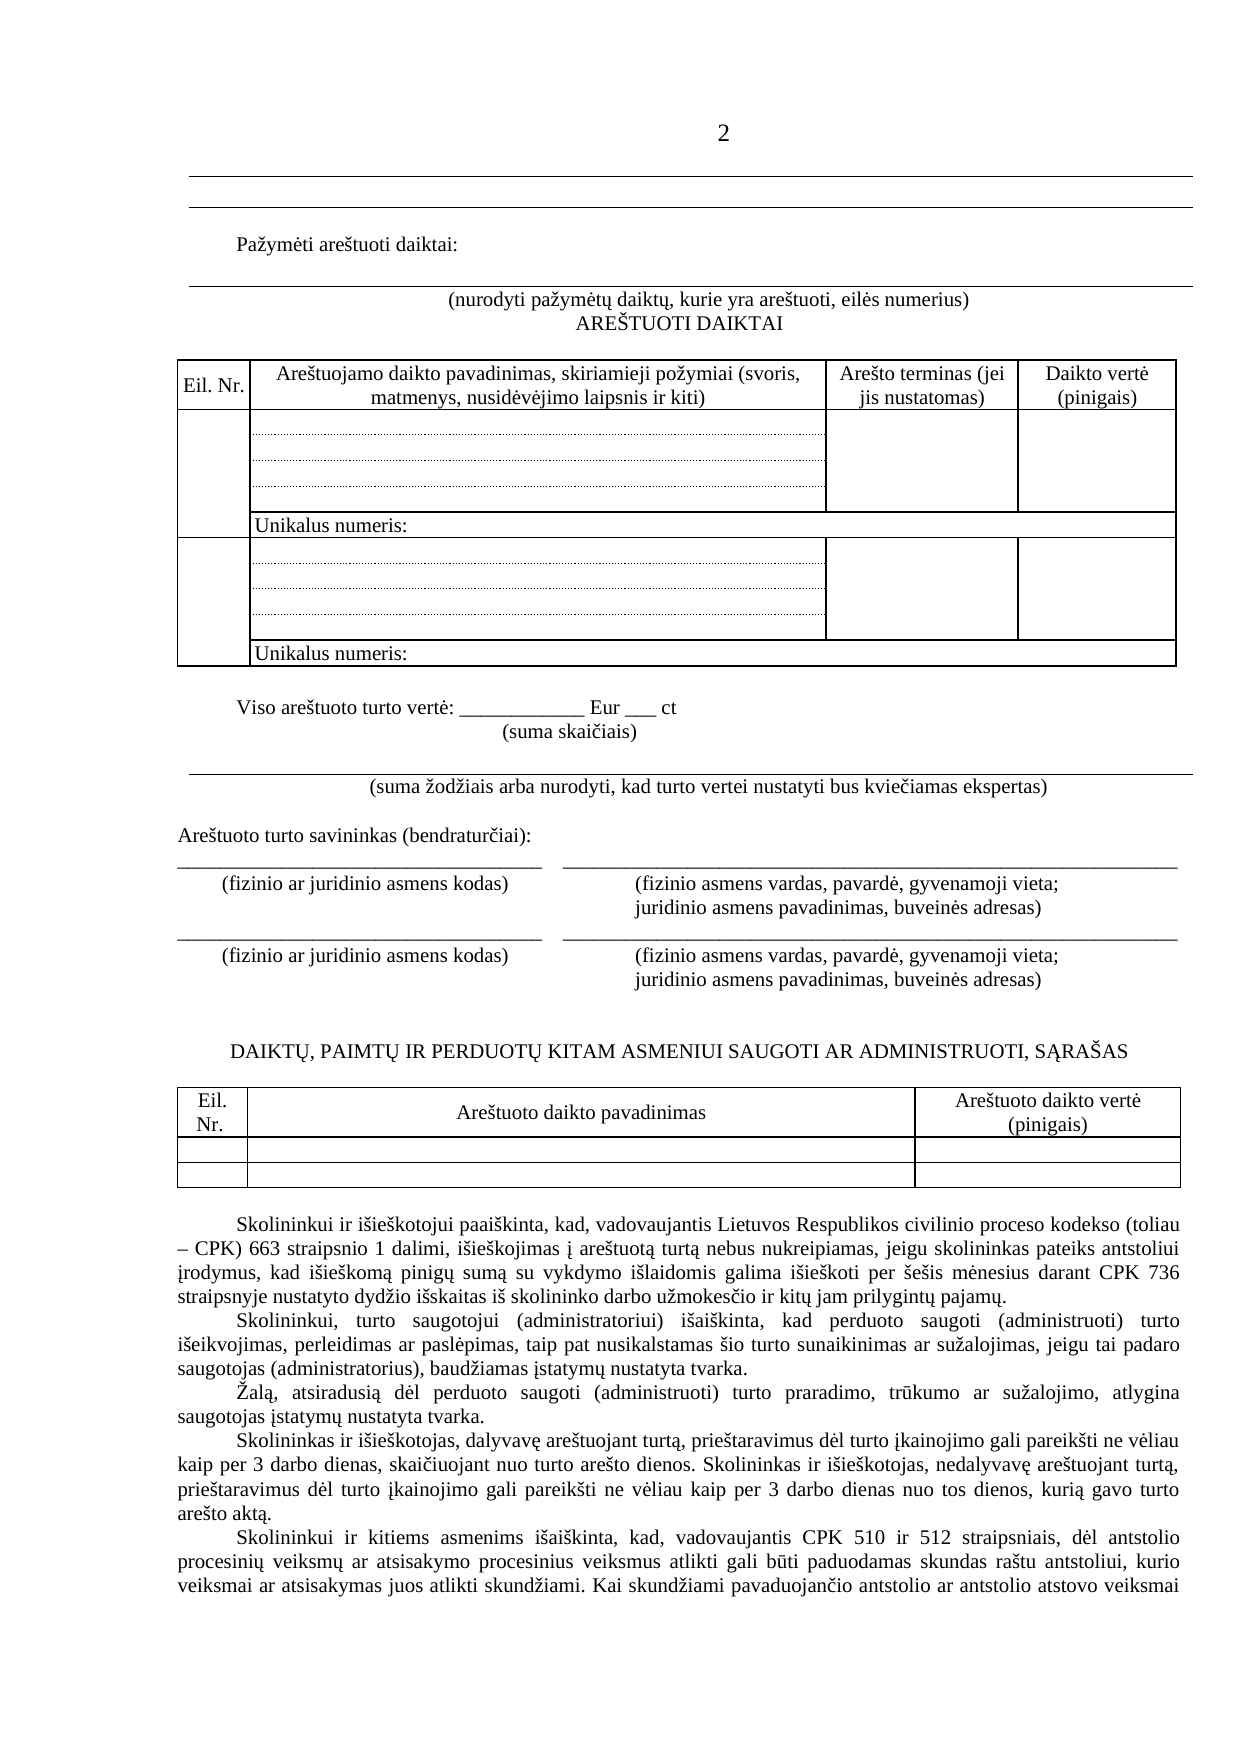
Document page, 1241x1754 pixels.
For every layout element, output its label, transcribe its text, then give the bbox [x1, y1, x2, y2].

table_cell [1148, 641, 1161, 665]
text Skolininkas ir išieškotojas, dalyvavę areštuojant turtą, prieštaravimus dėl turto įkainojimo gali pareikšti ne vėliau kaip per 3 darbo dienas, skaičiuojant nuo turto arešto dienos. Skolininkas ir išieškotojas, nedalyvavę areštuojant turtą, prieštaravimus dėl turto įkainojimo gali pareikšti ne vėliau kaip per 3 darbo dienas nuo tos dienos, kurią gavo turto arešto aktą. [177, 1428, 1181, 1524]
table_cell [251, 588, 825, 614]
table_header Eil. Nr. [178, 1088, 247, 1136]
text DAIKTŲ, PAIMTŲ IR PERDUOTŲ KITAM ASMENIUI SAUGOTI AR ADMINISTRUOTI, SĄRAŠAS [177, 1039, 1181, 1063]
table_cell [178, 1138, 247, 1162]
table_header Areštuojamo daikto pavadinimas, skiriamieji požymiai (svoris, matmenys, nusidėvėjimo laipsnis ir kiti) [251, 361, 825, 409]
table_cell Unikalus numeris: [251, 641, 1148, 665]
table_cell [827, 410, 1017, 511]
table_cell [1019, 538, 1175, 639]
text Areštuoto turto savininkas (bendraturčiai): [177, 823, 1181, 847]
table_cell [827, 538, 1017, 639]
table_cell [1161, 513, 1175, 537]
text (fizinio ar juridinio asmens kodas) (fizinio asmens vardas, pavardė, gyvenamoji vieta; [177, 943, 1181, 967]
table_cell [251, 563, 825, 588]
text Žalą, atsiradusią dėl perduoto saugoti (administruoti) turto praradimo, trūkumo ar sužalojimo, atlygina saugotojas įstatymų nustatyta tvarka. [177, 1380, 1181, 1428]
text AREŠTUOTI DAIKTAI [177, 311, 1181, 335]
text Skolininkui ir kitiems asmenims išaiškinta, kad, vadovaujantis CPK 510 ir 512 straipsniais, dėl antstolio procesinių veiksmų ar atsisakymo procesinius veiksmus atlikti gali būti paduodamas skundas raštu antstoliui, kurio veiksmai ar atsisakymas juos atlikti skundžiami. Kai skundžiami pavaduojančio antstolio ar antstolio atstovo veiksmai [177, 1524, 1181, 1597]
table_header Eil. Nr. [178, 361, 249, 409]
table_cell [189, 177, 1192, 207]
table_header Areštuoto daikto vertė (pinigais) [916, 1088, 1180, 1136]
table_cell [1019, 410, 1175, 511]
table_cell [251, 614, 825, 639]
table_cell [1148, 513, 1161, 537]
table_cell Unikalus numeris: [251, 513, 1148, 537]
table_cell [178, 538, 249, 665]
table_header Daikto vertė (pinigais) [1019, 361, 1175, 409]
table_cell [251, 538, 825, 562]
table_cell [178, 410, 249, 537]
table_cell [251, 434, 825, 460]
text (suma skaičiais) [177, 719, 1181, 743]
table_cell [248, 1163, 914, 1187]
text juridinio asmens pavadinimas, buveinės adresas) [177, 967, 1181, 991]
table_header [189, 256, 1192, 286]
table_cell [178, 1163, 247, 1187]
text Skolininkui ir išieškotojui paaiškinta, kad, vadovaujantis Lietuvos Respublikos civilinio proceso kodekso (toliau – CPK) 663 straipsnio 1 dalimi, išieškojimas į areštuotą turtą nebus nukreipiamas, jeigu skolininkas pateiks antstoliui įrodymus, kad išieškomą pinigų sumą su vykdymo išlaidomis galima išieškoti per šešis mėnesius darant CPK 736 straipsnyje nustatyto dydžio išskaitas iš skolininko darbo užmokesčio ir kitų jam prilygintų pajamų. [177, 1212, 1181, 1308]
text (suma žodžiais arba nurodyti, kad turto vertei nustatyti bus kviečiamas ekspertas) [177, 774, 1181, 798]
table_cell [1161, 641, 1175, 665]
table_header [189, 744, 1192, 773]
table_cell [251, 460, 825, 486]
table_cell [916, 1163, 1180, 1187]
table_cell [248, 1138, 914, 1162]
text (nurodyti pažymėtų daiktų, kurie yra areštuoti, eilės numerius) [177, 287, 1181, 311]
table_header Areštuoto daikto pavadinimas [248, 1088, 914, 1136]
table_cell [916, 1138, 1180, 1162]
table_header Arešto terminas (jei jis nustatomas) [827, 361, 1017, 409]
text (fizinio ar juridinio asmens kodas) (fizinio asmens vardas, pavardė, gyvenamoji vieta; [177, 871, 1181, 895]
text Viso areštuoto turto vertė: ____________ Eur ___ ct [177, 695, 1181, 719]
table_cell [251, 486, 825, 511]
text Skolininkui, turto saugotojui (administratoriui) išaiškinta, kad perduoto saugoti (administruoti) turto išeikvojimas, perleidimas ar paslėpimas, taip pat nusikalstamas šio turto sunaikinimas ar sužalojimas, jeigu tai padaro saugotojas (administratorius), baudžiamas įstatymų nustatyta tvarka. [177, 1308, 1181, 1380]
text ___________________________________ ___________________________________________________________ [177, 847, 1181, 871]
text ___________________________________ ___________________________________________________________ [177, 919, 1181, 943]
table_cell [251, 410, 825, 434]
text Pažymėti areštuoti daiktai: [177, 232, 1181, 256]
text juridinio asmens pavadinimas, buveinės adresas) [177, 895, 1181, 919]
